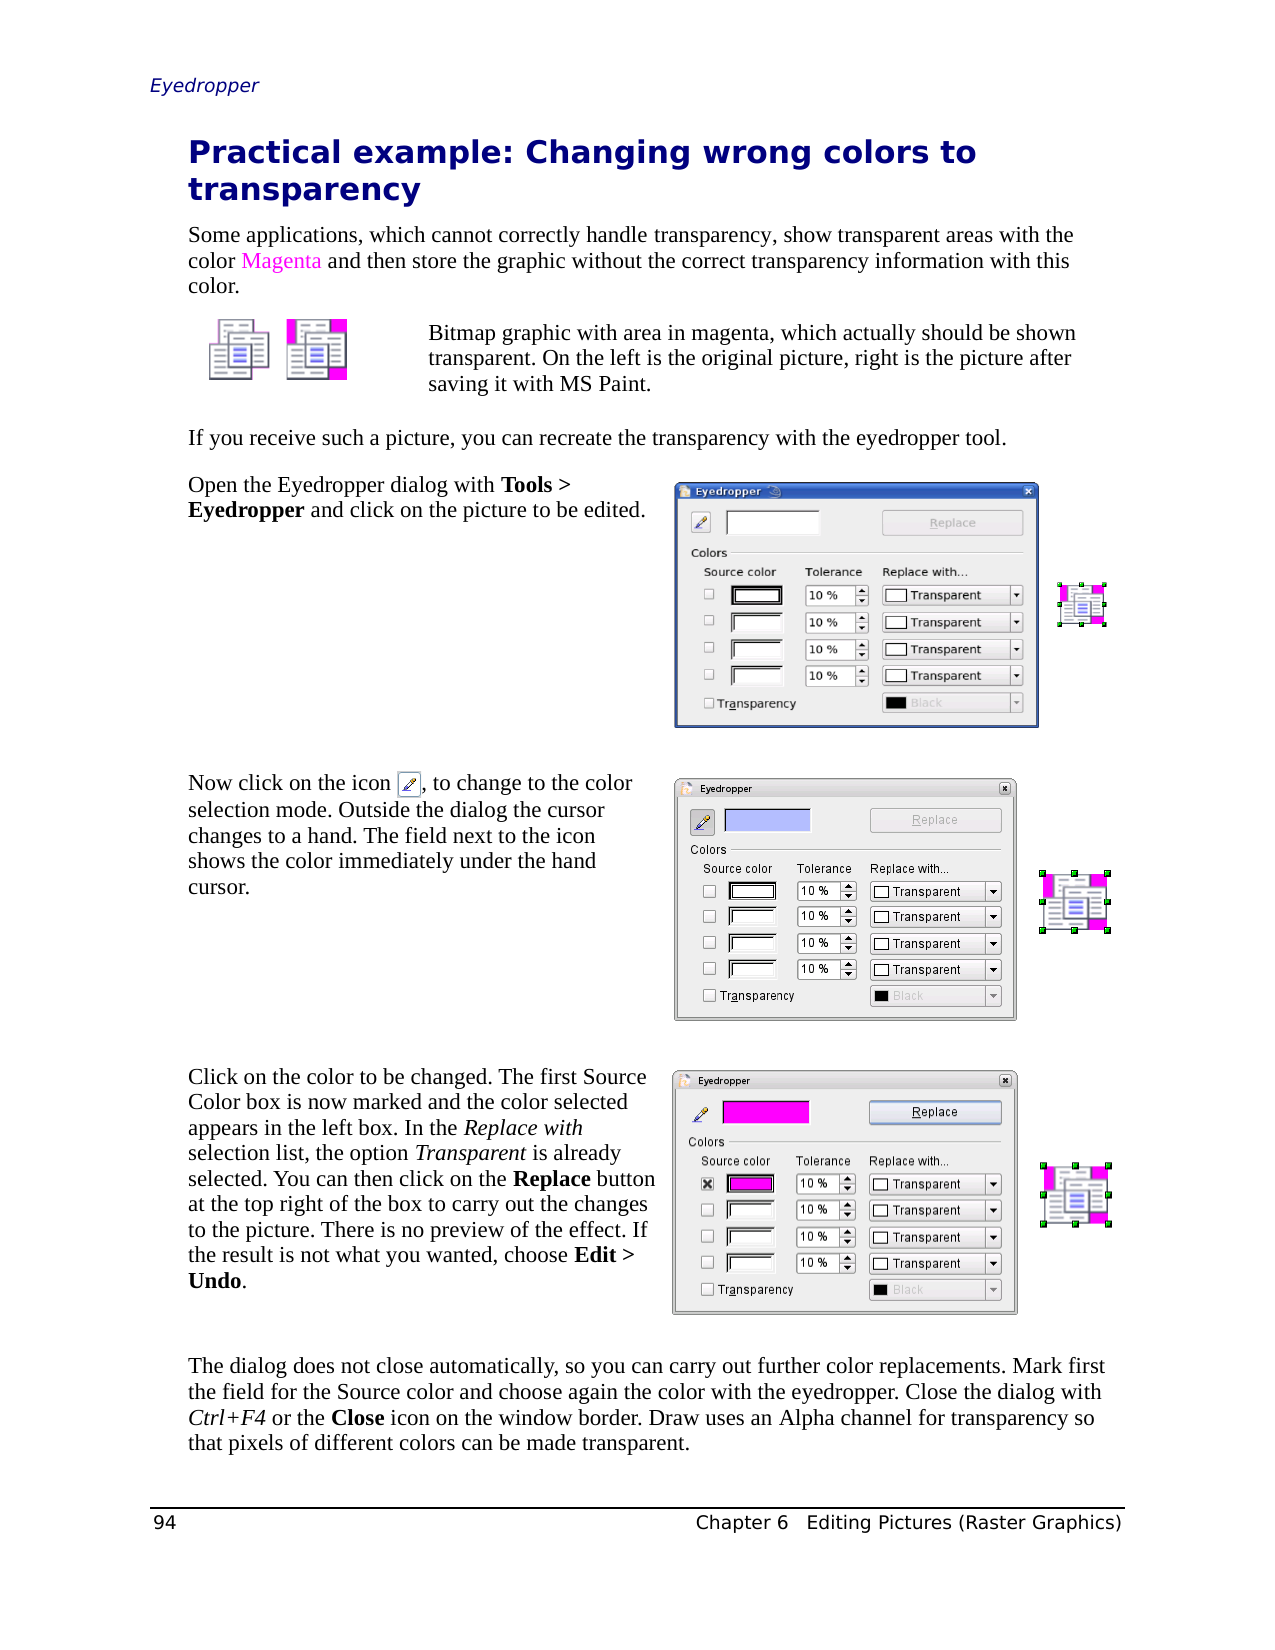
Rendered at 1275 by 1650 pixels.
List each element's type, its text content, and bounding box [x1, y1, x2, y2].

table_cell [656, 1058, 1125, 1353]
text If you receive such a picture, you can recreate the transparency with the eyedropper tool. [188, 425, 1125, 451]
picture [664, 770, 1117, 1029]
picture [286, 319, 347, 380]
picture [664, 1063, 1117, 1325]
table_header Open the Eyedropper dialog with Tools > Eyedropper and click on the picture to be edited. [150, 466, 656, 764]
table_header [189, 314, 408, 402]
table_header [656, 466, 1125, 764]
text The dialog does not close automatically, so you can carry out further color replacements. Mark first the field for the Source color and choose again the color with the eyedropper. Close the dialog with Ctrl+F4 or the Close icon on the window border. Draw uses an Alpha channel for transparency so that pixels of different colors can be made transparent. [188, 1353, 1125, 1455]
table_header Bitmap graphic with area in magenta, which actually should be shown transparent. On the left is the original picture, right is the picture after saving it with MS Paint. [408, 314, 1117, 402]
picture [397, 771, 422, 798]
text Some applications, which cannot correctly handle transparency, show transparent areas with the color Magenta and then store the graphic without the correct transparency information with this color. [188, 222, 1125, 299]
picture [209, 319, 270, 380]
table_cell Click on the color to be changed. The first Source Color box is now marked and the color selected appears in the left box. In the Replace with selection list, the option Transparent is already selected. You can then click on the Replace button at the top right of the box to carry out the changes to the picture. There is no preview of the effect. If the result is not what you wanted, choose Edit > Undo. [150, 1058, 656, 1353]
picture [664, 471, 1117, 736]
table_cell [656, 764, 1125, 1058]
table_cell Now click on the icon , to change to the color selection mode. Outside the dialog the cursor changes to a hand. The field next to the icon shows the color immediately under the hand cursor. [150, 764, 656, 1058]
subtitle Practical example: Changing wrong colors to transparency [188, 135, 1125, 207]
